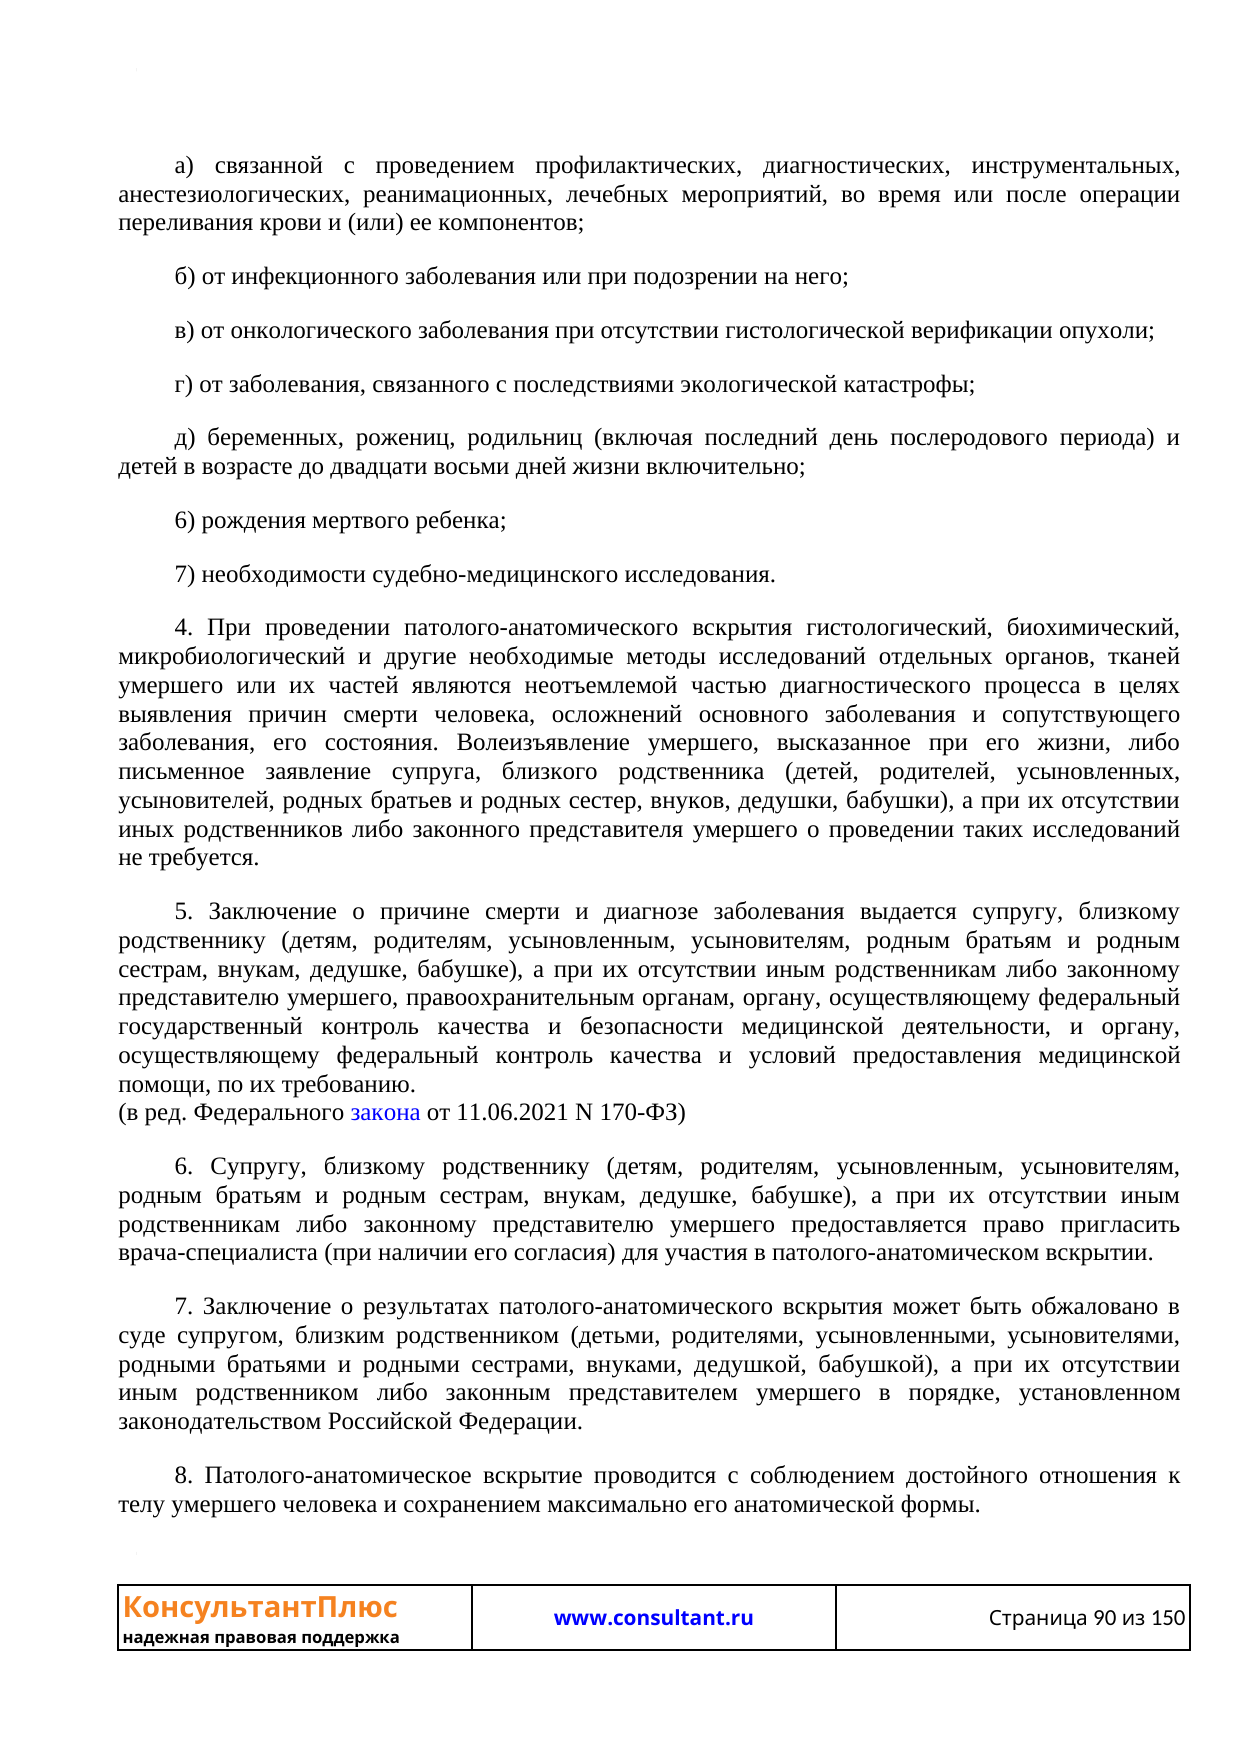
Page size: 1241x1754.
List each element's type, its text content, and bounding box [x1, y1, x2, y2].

text д) беременных, рожениц, родильниц (включая последний день послеродового периода) и детей в возрасте до двадцати восьми дней жизни включительно; [118, 422, 1181, 480]
text 7) необходимости судебно-медицинского исследования. [118, 559, 1181, 587]
text 5. Заключение о причине смерти и диагнозе заболевания выдается супругу, близкому родственнику (детям, родителям, усыновленным, усыновителям, родным братьям и родным сестрам, внукам, дедушке, бабушке), а при их отсутствии иным родственникам либо законному представителю умершего, правоохранительным органам, органу, осуществляющему федеральный государственный контроль качества и безопасности медицинской деятельности, и органу, осуществляющему федеральный контроль качества и условий предоставления медицинской помощи, по их требованию. [118, 896, 1181, 1097]
text (в ред. Федерального закона от 11.06.2021 N 170-ФЗ) [118, 1097, 1181, 1126]
text а) связанной с проведением профилактических, диагностических, инструментальных, анестезиологических, реанимационных, лечебных мероприятий, во время или после операции переливания крови и (или) ее компонентов; [118, 150, 1181, 236]
text в) от онкологического заболевания при отсутствии гистологической верификации опухоли; [118, 315, 1181, 344]
text 4. При проведении патолого-анатомического вскрытия гистологический, биохимический, микробиологический и другие необходимые методы исследований отдельных органов, тканей умершего или их частей являются неотъемлемой частью диагностического процесса в целях выявления причин смерти человека, осложнений основного заболевания и сопутствующего заболевания, его состояния. Волеизъявление умершего, высказанное при его жизни, либо письменное заявление супруга, близкого родственника (детей, родителей, усыновленных, усыновителей, родных братьев и родных сестер, внуков, дедушки, бабушки), а при их отсутствии иных родственников либо законного представителя умершего о проведении таких исследований не требуется. [118, 612, 1181, 871]
text б) от инфекционного заболевания или при подозрении на него; [118, 261, 1181, 290]
text 8. Патолого-анатомическое вскрытие проводится с соблюдением достойного отношения к телу умершего человека и сохранением максимально его анатомической формы. [118, 1460, 1181, 1517]
text 7. Заключение о результатах патолого-анатомического вскрытия может быть обжаловано в суде супругом, близким родственником (детьми, родителями, усыновленными, усыновителями, родными братьями и родными сестрами, внуками, дедушкой, бабушкой), а при их отсутствии иным родственником либо законным представителем умершего в порядке, установленном законодательством Российской Федерации. [118, 1291, 1181, 1435]
text 6) рождения мертвого ребенка; [118, 505, 1181, 534]
text 6. Супругу, близкому родственнику (детям, родителям, усыновленным, усыновителям, родным братьям и родным сестрам, внукам, дедушке, бабушке), а при их отсутствии иным родственникам либо законному представителю умершего предоставляется право пригласить врача-специалиста (при наличии его согласия) для участия в патолого-анатомическом вскрытии. [118, 1151, 1181, 1266]
text г) от заболевания, связанного с последствиями экологической катастрофы; [118, 369, 1181, 397]
